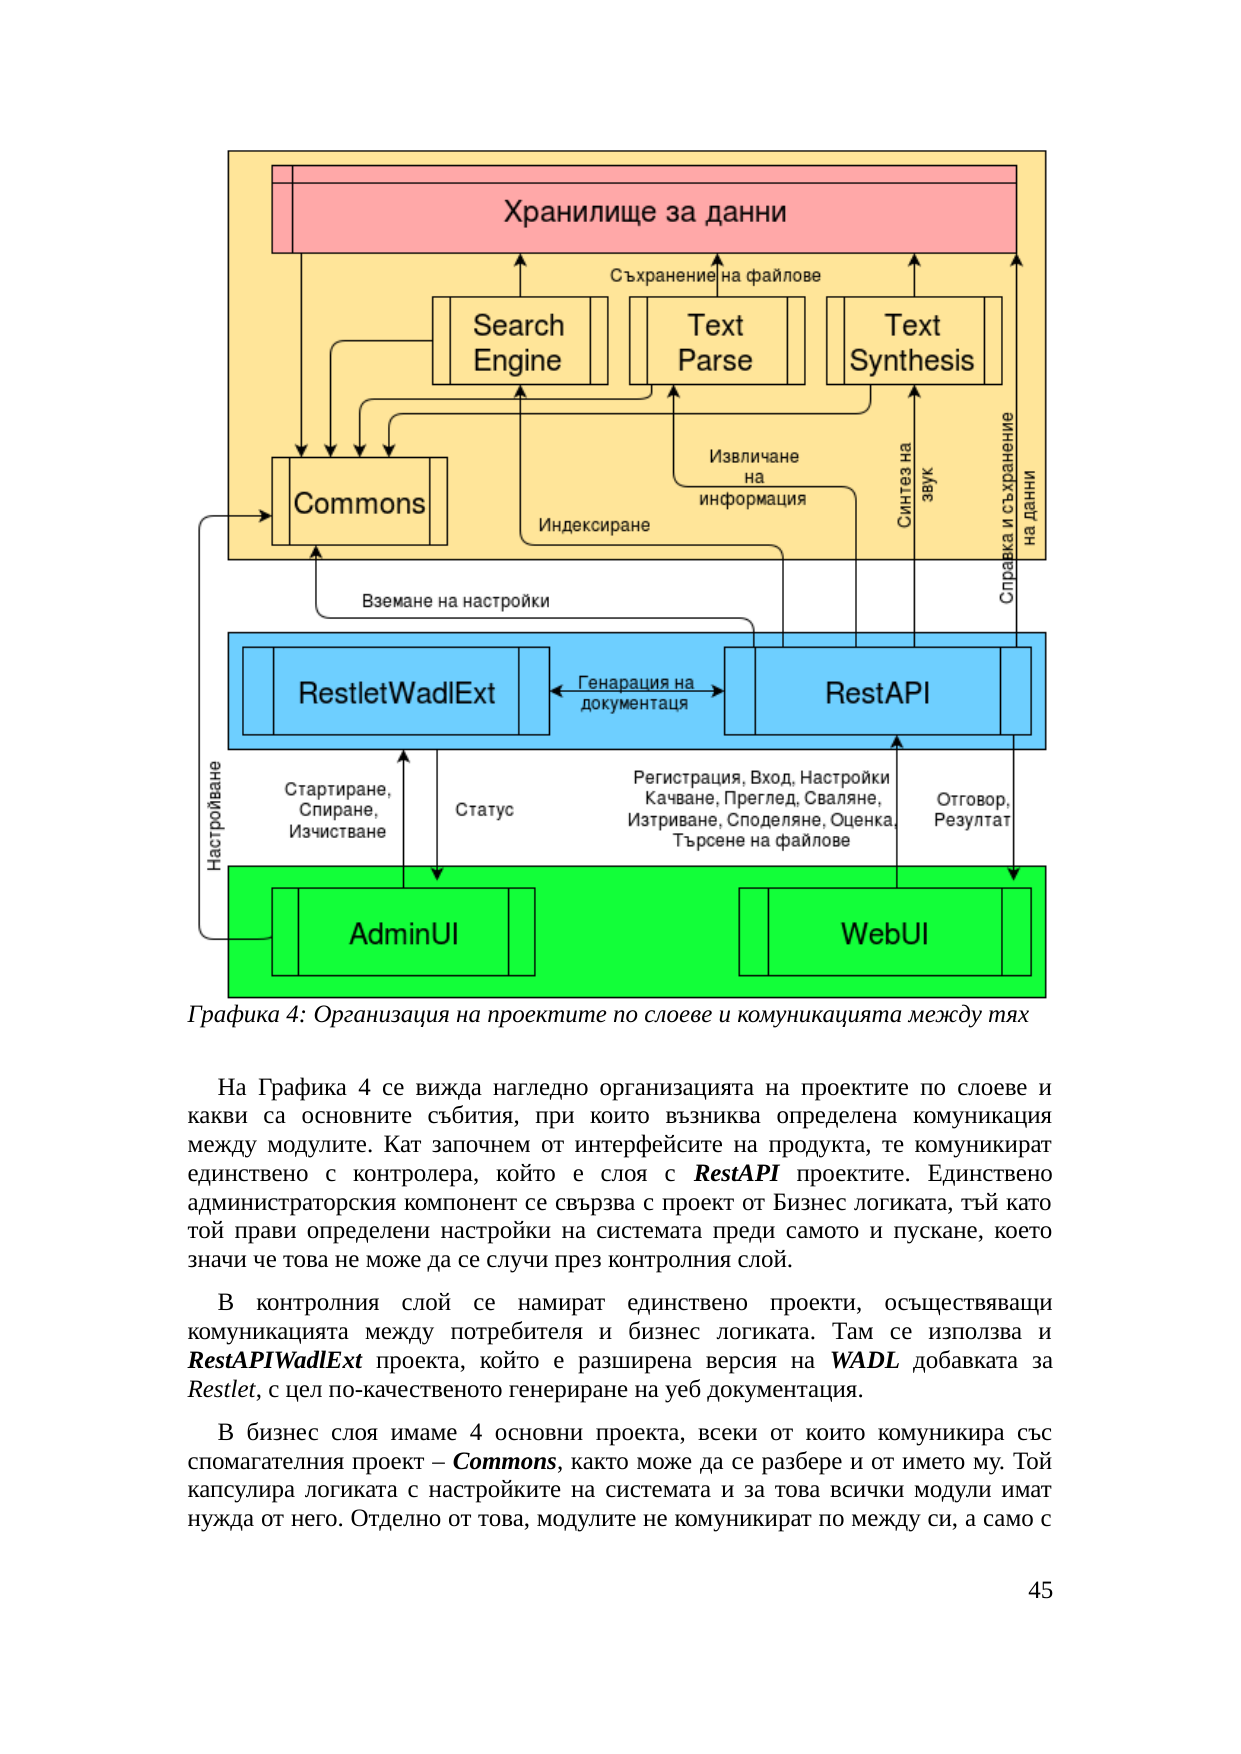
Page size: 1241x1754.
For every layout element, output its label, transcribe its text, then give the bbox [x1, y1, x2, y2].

text Графика 4: Организация на проектите по слоеве и комуникацията между тях [187, 1000, 1053, 1028]
text В контролния слой се намират единствено проекти, осъществяващи комуникацията между потребителя и бизнес логиката. Там се използва и RestAPIWadlExt проекта, който е разширена версия на WADL добавката за Restlet, с цел по-качественото генериране на уеб документация. [187, 1287, 1053, 1402]
text В бизнес слоя имаме 4 основни проекта, всеки от които комуникира със спомагателния проект – Commons, както може да се разбере и от името му. Той капсулира логиката с настройките на системата и за това всички модули имат нужда от него. Отделно от това, модулите не комуникират по между си, а само с [187, 1417, 1053, 1532]
text На Графика 4 се вижда нагледно организацията на проектите по слоеве и какви са основните събития, при които възниква определена комуникация между модулите. Кат започнем от интерфейсите на продукта, те комуникират единствено с контролера, който е слоя с RestAPI проектите. Единствено администраторския компонент се свързва с проект от Бизнес логиката, тъй като той прави определени настройки на системата преди самото и пускане, което значи че това не може да се случи през контролния слой. [187, 1072, 1053, 1273]
picture [187, 150, 1053, 1000]
